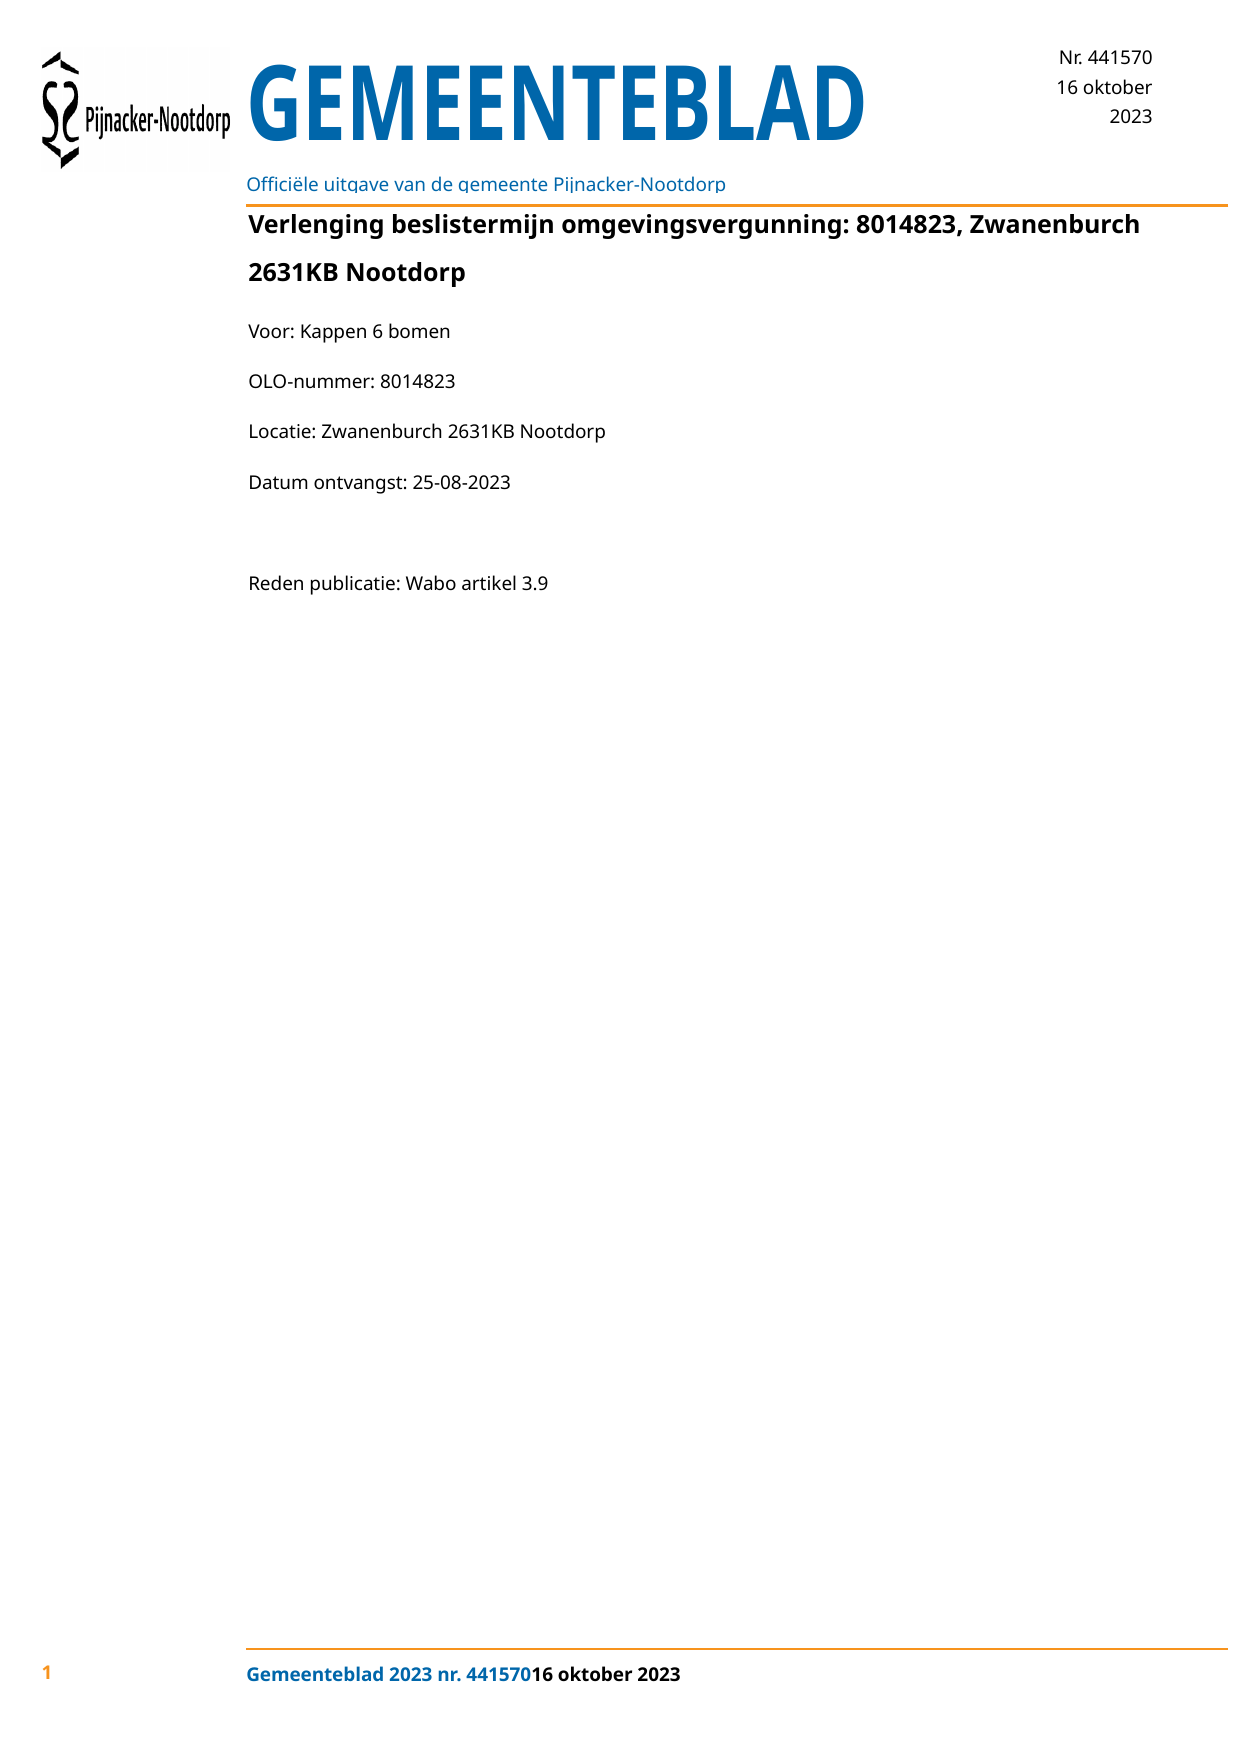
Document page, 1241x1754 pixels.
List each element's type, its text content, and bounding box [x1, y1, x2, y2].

text OLO-nummer: 8014823 [248, 368, 1152, 394]
text Datum ontvangst: 25-08-2023 [248, 469, 1152, 495]
text Locatie: Zwanenburch 2631KB Nootdorp [248, 419, 1152, 444]
picture [41, 47, 231, 172]
text Voor: Kappen 6 bomen [248, 318, 1152, 344]
text Verlenging beslistermijn omgevingsvergunning: 8014823, Zwanenburch 2631KB Nootdorp [248, 207, 1152, 288]
text Reden publicatie: Wabo artikel 3.9 [248, 570, 1152, 596]
